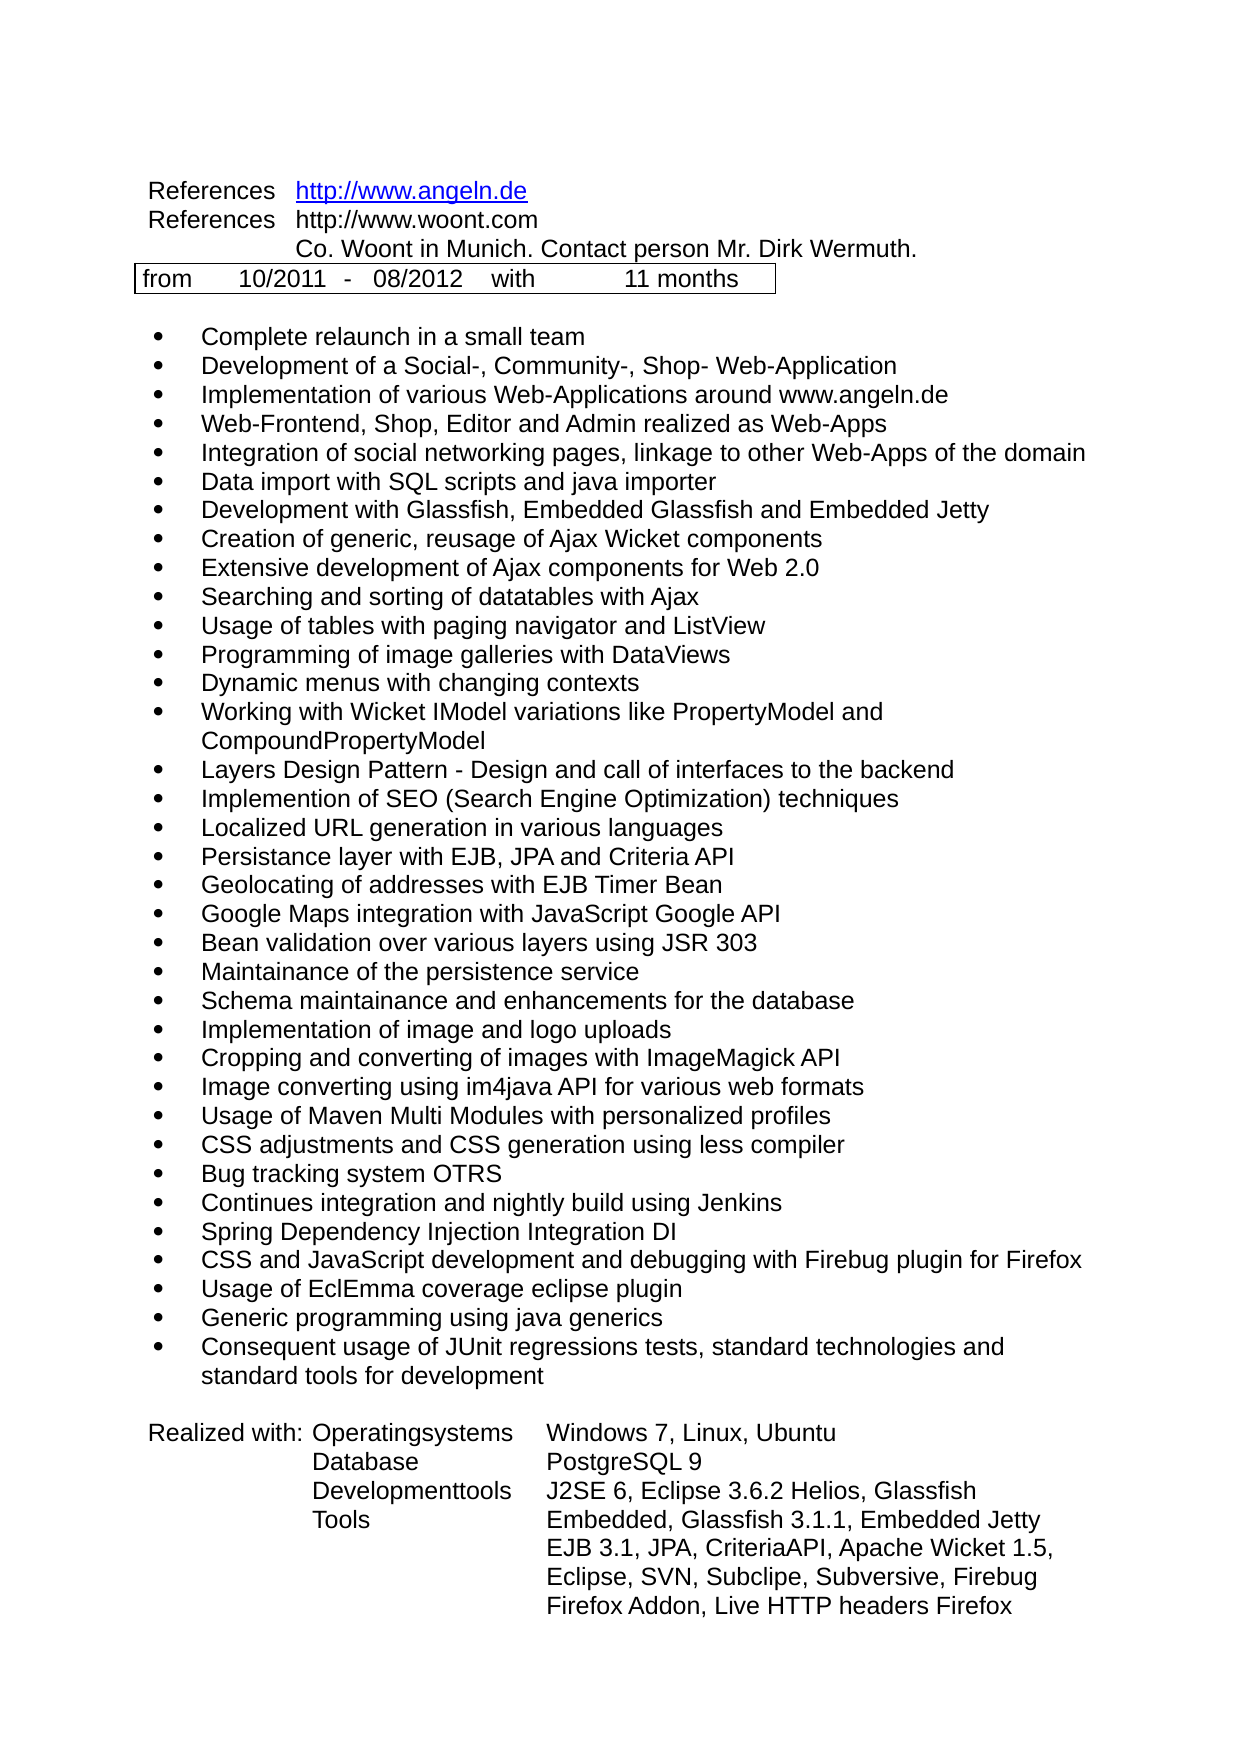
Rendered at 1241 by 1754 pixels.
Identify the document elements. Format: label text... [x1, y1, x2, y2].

list Layers Design Pattern - Design and call of interfaces to the backend [154, 755, 1104, 784]
table_header 11 months [617, 264, 775, 292]
table_header Operatingsystems [309, 1418, 543, 1447]
table_header Realized with: [145, 1418, 309, 1447]
list Usage of Maven Multi Modules with personalized profiles [154, 1101, 1104, 1130]
list CSS and JavaScript development and debugging with Firebug plugin for Firefox [154, 1245, 1104, 1274]
text References http://www.angeln.de [148, 176, 1104, 205]
list Implementation of image and logo uploads [154, 1014, 1104, 1043]
list Working with Wicket IModel variations like PropertyModel and CompoundPropertyModel [154, 697, 1104, 755]
list CSS adjustments and CSS generation using less compiler [154, 1130, 1104, 1159]
list Spring Dependency Injection Integration DI [154, 1217, 1104, 1245]
list Geolocating of addresses with EJB Timer Bean [154, 870, 1104, 899]
table_cell J2SE 6, Eclipse 3.6.2 Helios, Glassfish Embedded, Glassfish 3.1.1, Embedded Jetty EJB 3.1, JPA, CriteriaAPI, Apache Wicket 1.5, Eclipse, SVN, Subclipe, Subversive, Firebug Firefox Addon, Live HTTP headers Firefox [543, 1476, 1089, 1619]
list Cropping and converting of images with ImageMagick API [154, 1043, 1104, 1072]
list Complete relaunch in a small team [154, 322, 1104, 351]
list Usage of tables with paging navigator and ListView [154, 611, 1104, 639]
list Integration of social networking pages, linkage to other Web-Apps of the domain [154, 438, 1104, 466]
table_cell Database [309, 1447, 543, 1476]
list Development with Glassfish, Embedded Glassfish and Embedded Jetty [154, 495, 1104, 524]
list Usage of EclEmma coverage eclipse plugin [154, 1274, 1104, 1303]
table_header with [484, 264, 617, 292]
table_cell Developmenttools Tools [309, 1476, 543, 1619]
list Dynamic menus with changing contexts [154, 668, 1104, 697]
list Data import with SQL scripts and java importer [154, 466, 1104, 495]
list Generic programming using java generics [154, 1303, 1104, 1332]
text References http://www.woont.com [148, 205, 1104, 234]
list Extensive development of Ajax components for Web 2.0 [154, 553, 1104, 582]
table_header Windows 7, Linux, Ubuntu [543, 1418, 1089, 1447]
table_cell [145, 1447, 309, 1476]
list Schema maintainance and enhancements for the database [154, 986, 1104, 1014]
list Bug tracking system OTRS [154, 1159, 1104, 1188]
table_header - [336, 264, 366, 292]
list Development of a Social-, Community-, Shop- Web-Application [154, 351, 1104, 380]
list Searching and sorting of datatables with Ajax [154, 582, 1104, 611]
table_header 10/2011 [231, 264, 336, 292]
list Web-Frontend, Shop, Editor and Admin realized as Web-Apps [154, 409, 1104, 438]
list Google Maps integration with JavaScript Google API [154, 899, 1104, 928]
list Image converting using im4java API for various web formats [154, 1072, 1104, 1101]
list Persistance layer with EJB, JPA and Criteria API [154, 841, 1104, 870]
table_header 08/2012 [366, 264, 484, 292]
list Maintainance of the persistence service [154, 957, 1104, 986]
list Continues integration and nightly build using Jenkins [154, 1188, 1104, 1217]
list Consequent usage of JUnit regressions tests, standard technologies and standard tools for development [154, 1332, 1104, 1389]
list Programming of image galleries with DataViews [154, 639, 1104, 668]
list Implementation of various Web-Applications around www.angeln.de [154, 380, 1104, 409]
list Bean validation over various layers using JSR 303 [154, 928, 1104, 957]
list Localized URL generation in various languages [154, 813, 1104, 841]
list Creation of generic, reusage of Ajax Wicket components [154, 524, 1104, 553]
table_cell [145, 1476, 309, 1619]
table_cell PostgreSQL 9 [543, 1447, 1089, 1476]
text Co. Woont in Munich. Contact person Mr. Dirk Wermuth. [221, 234, 1104, 263]
table_header from [136, 264, 231, 292]
list Implemention of SEO (Search Engine Optimization) techniques [154, 784, 1104, 813]
